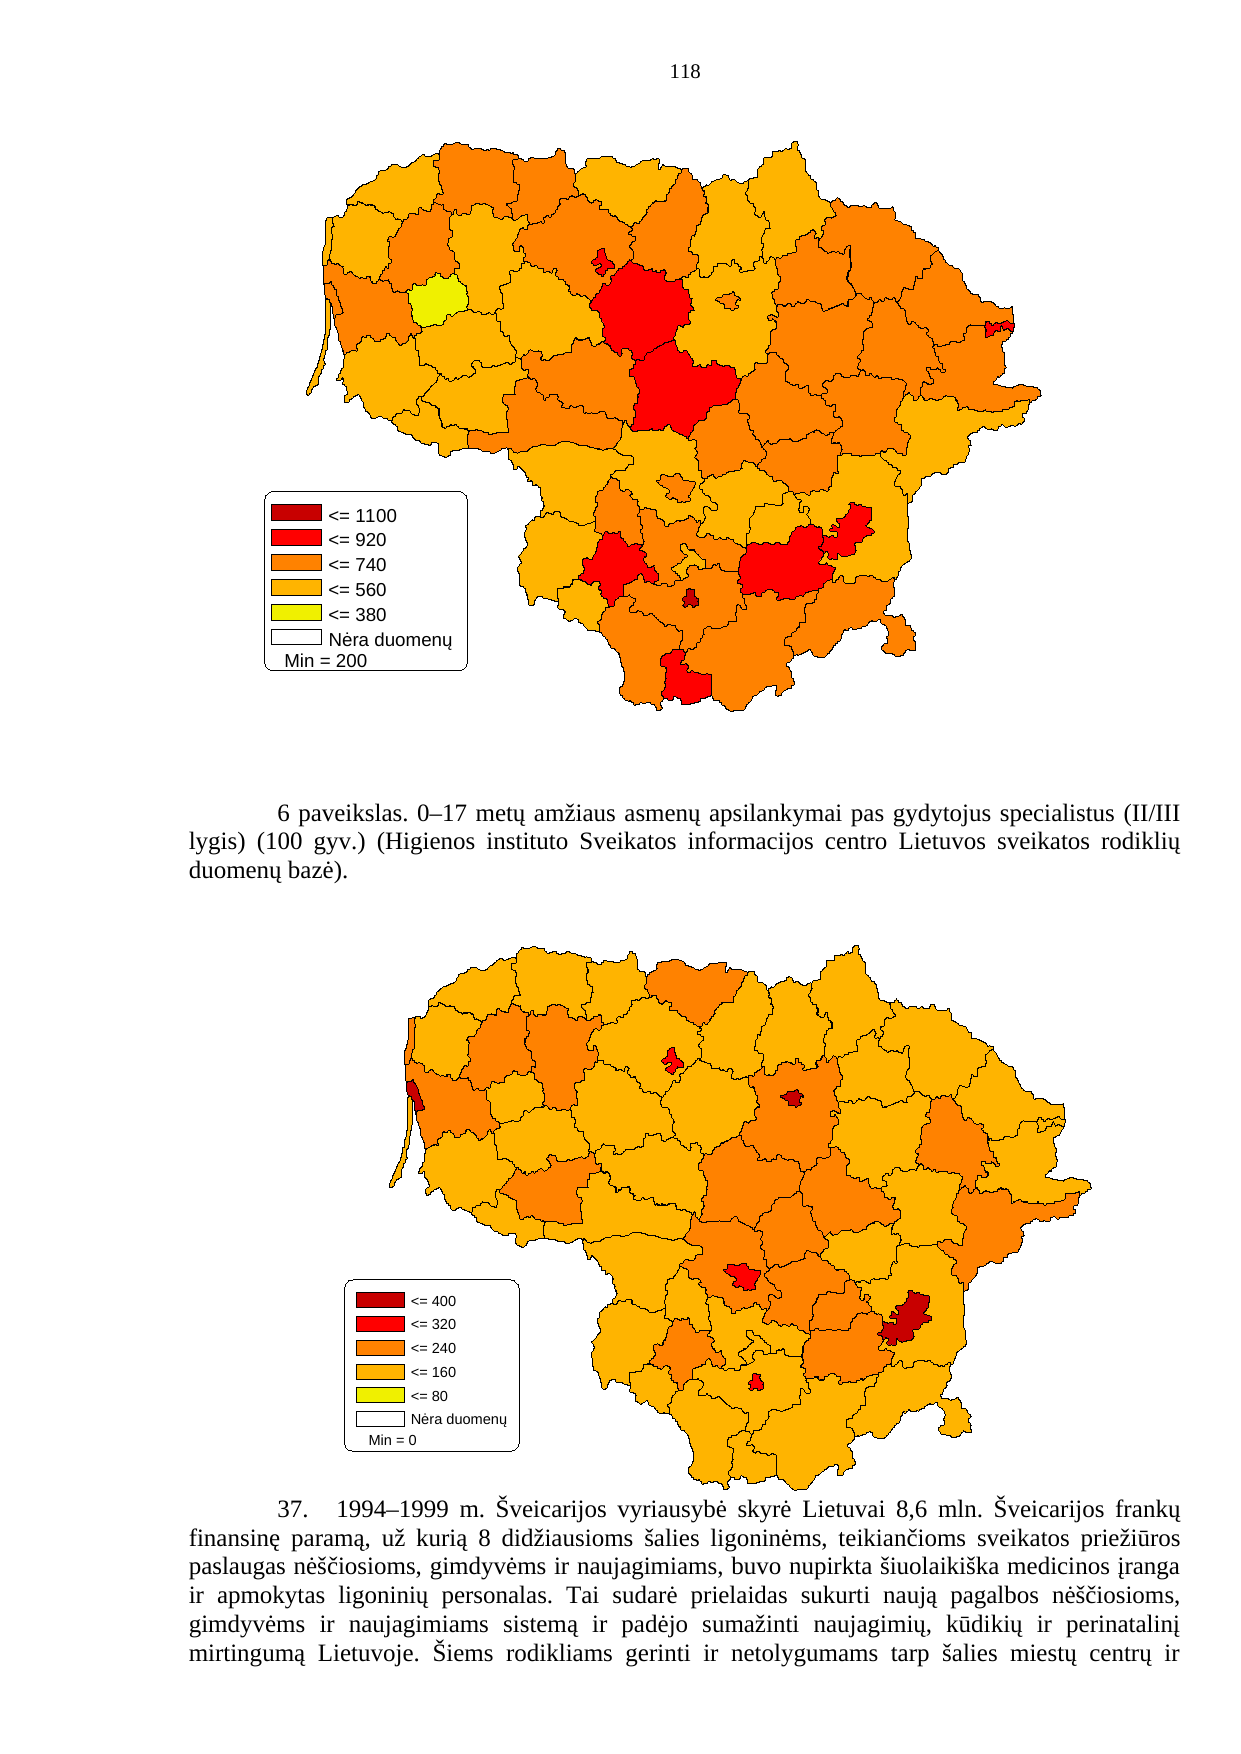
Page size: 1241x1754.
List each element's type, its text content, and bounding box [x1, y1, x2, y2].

text 37. 1994–1999 m. Šveicarijos vyriausybė skyrė Lietuvai 8,6 mln. Šveicarijos frankų finansinę paramą, už kurią 8 didžiausioms šalies ligoninėms, teikiančioms sveikatos priežiūros paslaugas nėščiosioms, gimdyvėms ir naujagimiams, buvo nupirkta šiuolaikiška medicinos įranga ir apmokytas ligoninių personalas. Tai sudarė prielaidas sukurti naują pagalbos nėščiosioms, gimdyvėms ir naujagimiams sistemą ir padėjo sumažinti naujagimių, kūdikių ir perinatalinį mirtingumą Lietuvoje. Šiems rodikliams gerinti ir netolygumams tarp šalies miestų centrų ir [188, 1494, 1181, 1666]
text 6 paveikslas. 0–17 metų amžiaus asmenų apsilankymai pas gydytojus specialistus (II/III lygis) (100 gyv.) (Higienos instituto Sveikatos informacijos centro Lietuvos sveikatos rodiklių duomenų bazė). [188, 798, 1181, 884]
